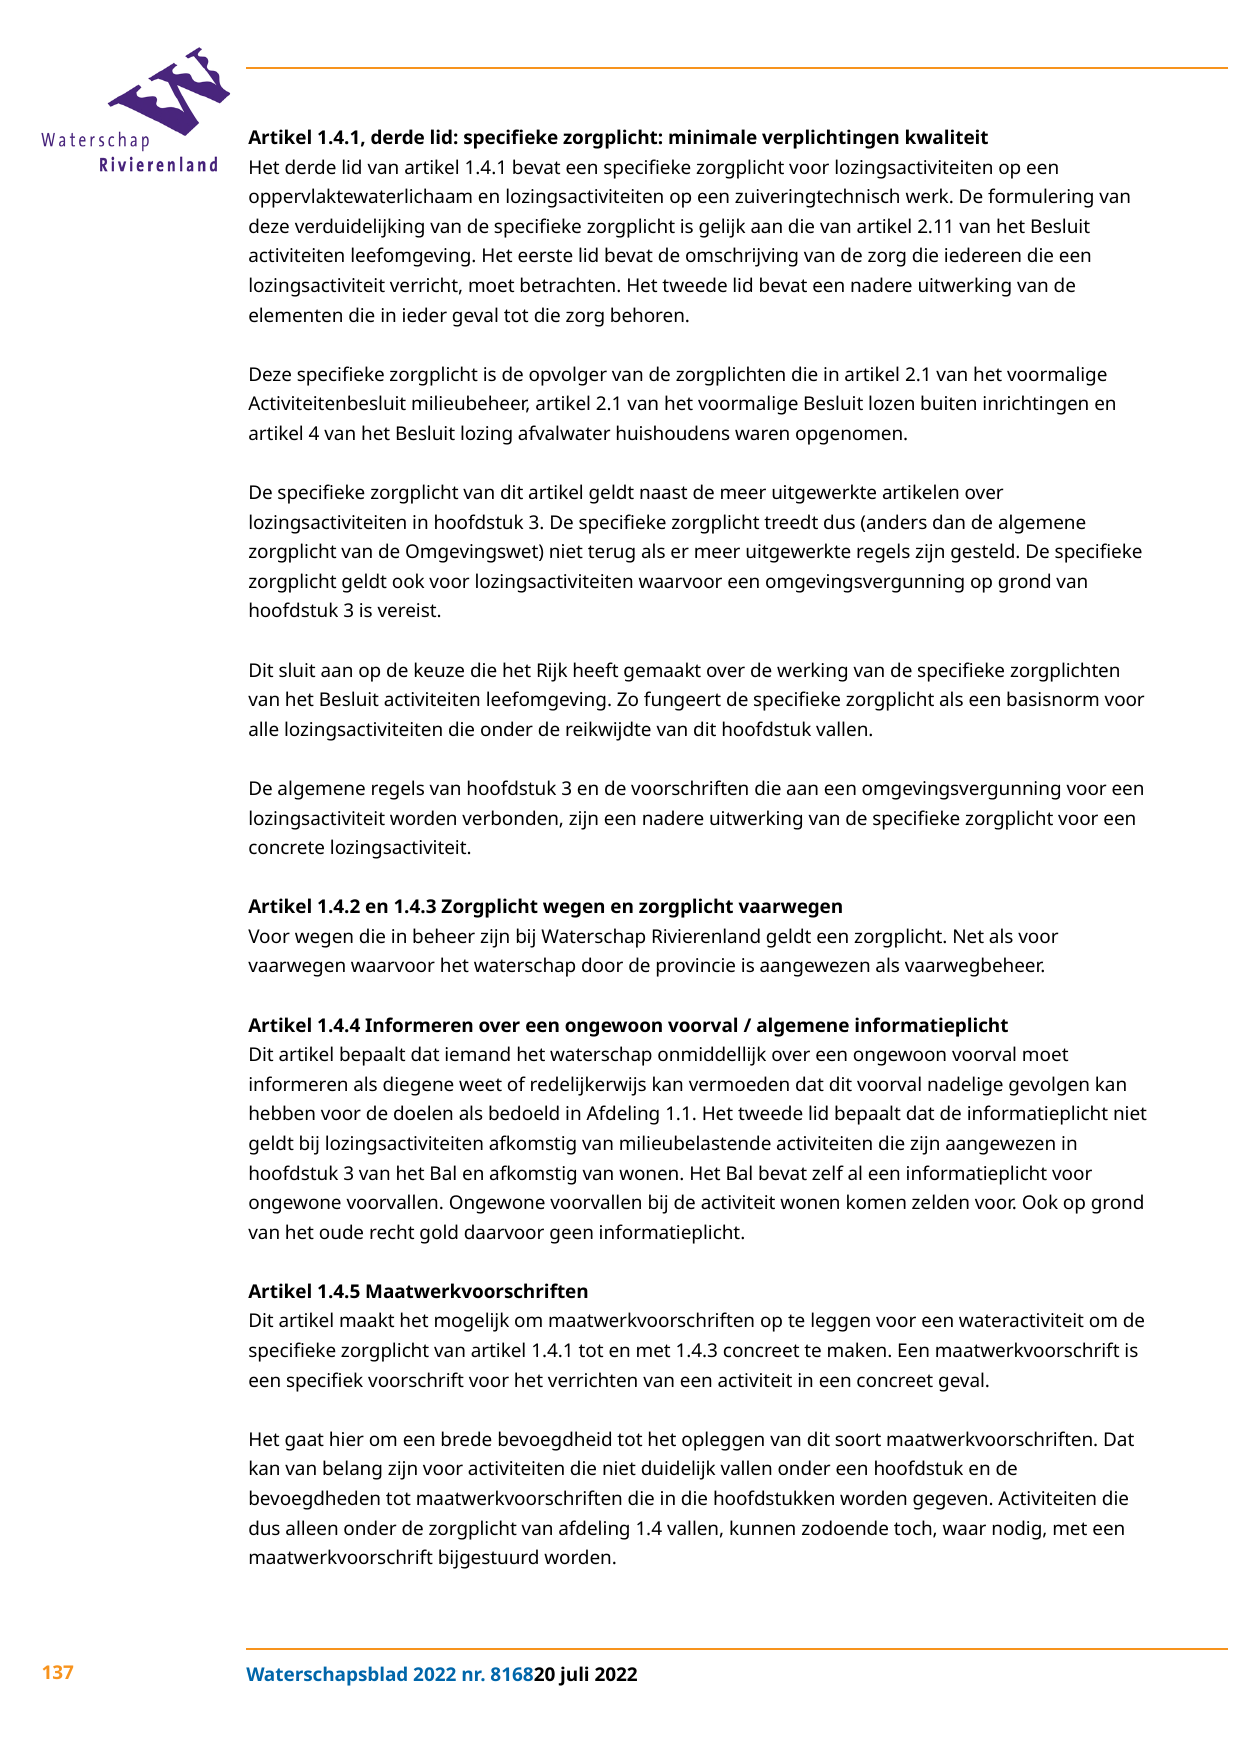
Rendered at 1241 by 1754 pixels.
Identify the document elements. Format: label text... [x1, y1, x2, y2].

text Deze specifieke zorgplicht is de opvolger van de zorgplichten die in artikel 2.1 van het voormalige Activiteitenbesluit milieubeheer, artikel 2.1 van het voormalige Besluit lozen buiten inrichtingen en artikel 4 van het Besluit lozing afvalwater huishoudens waren opgenomen. [248, 361, 1152, 446]
text Voor wegen die in beheer zijn bij Waterschap Rivierenland geldt een zorgplicht. Net als voor vaarwegen waarvoor het waterschap door de provincie is aangewezen als vaarwegbeheer. [248, 923, 1152, 978]
text Dit sluit aan op de keuze die het Rijk heeft gemaakt over de werking van de specifieke zorgplichten van het Besluit activiteiten leefomgeving. Zo fungeert de specifieke zorgplicht als een basisnorm voor alle lozingsactiviteiten die onder de reikwijdte van dit hoofdstuk vallen. [248, 657, 1152, 742]
text Het gaat hier om een brede bevoegdheid tot het opleggen van dit soort maatwerkvoorschriften. Dat kan van belang zijn voor activiteiten die niet duidelijk vallen onder een hoofdstuk en de bevoegdheden tot maatwerkvoorschriften die in die hoofdstukken worden gegeven. Activiteiten die dus alleen onder de zorgplicht van afdeling 1.4 vallen, kunnen zodoende toch, waar nodig, met een maatwerkvoorschrift bijgestuurd worden. [248, 1426, 1152, 1570]
picture [41, 47, 231, 172]
text De specifieke zorgplicht van dit artikel geldt naast de meer uitgewerkte artikelen over lozingsactiviteiten in hoofdstuk 3. De specifieke zorgplicht treedt dus (anders dan de algemene zorgplicht van de Omgevingswet) niet terug als er meer uitgewerkte regels zijn gesteld. De specifieke zorgplicht geldt ook voor lozingsactiviteiten waarvoor een omgevingsvergunning op grond van hoofdstuk 3 is vereist. [248, 479, 1152, 623]
text Artikel 1.4.1, derde lid: specifieke zorgplicht: minimale verplichtingen kwaliteit [248, 124, 1152, 150]
text Artikel 1.4.4 Informeren over een ongewoon voorval / algemene informatieplicht [248, 1012, 1152, 1038]
text Het derde lid van artikel 1.4.1 bevat een specifieke zorgplicht voor lozingsactiviteiten op een oppervlaktewaterlichaam en lozingsactiviteiten op een zuiveringtechnisch werk. De formulering van deze verduidelijking van de specifieke zorgplicht is gelijk aan die van artikel 2.11 van het Besluit activiteiten leefomgeving. Het eerste lid bevat de omschrijving van de zorg die iedereen die een lozingsactiviteit verricht, moet betrachten. Het tweede lid bevat een nadere uitwerking van de elementen die in ieder geval tot die zorg behoren. [248, 154, 1152, 328]
text Artikel 1.4.2 en 1.4.3 Zorgplicht wegen en zorgplicht vaarwegen [248, 893, 1152, 919]
text Artikel 1.4.5 Maatwerkvoorschriften [248, 1278, 1152, 1304]
text Dit artikel bepaalt dat iemand het waterschap onmiddellijk over een ongewoon voorval moet informeren als diegene weet of redelijkerwijs kan vermoeden dat dit voorval nadelige gevolgen kan hebben voor de doelen als bedoeld in Afdeling 1.1. Het tweede lid bepaalt dat de informatieplicht niet geldt bij lozingsactiviteiten afkomstig van milieubelastende activiteiten die zijn aangewezen in hoofdstuk 3 van het Bal en afkomstig van wonen. Het Bal bevat zelf al een informatieplicht voor ongewone voorvallen. Ongewone voorvallen bij de activiteit wonen komen zelden voor. Ook op grond van het oude recht gold daarvoor geen informatieplicht. [248, 1041, 1152, 1245]
text De algemene regels van hoofdstuk 3 en de voorschriften die aan een omgevingsvergunning voor een lozingsactiviteit worden verbonden, zijn een nadere uitwerking van de specifieke zorgplicht voor een concrete lozingsactiviteit. [248, 775, 1152, 860]
text Dit artikel maakt het mogelijk om maatwerkvoorschriften op te leggen voor een wateractiviteit om de specifieke zorgplicht van artikel 1.4.1 tot en met 1.4.3 concreet te maken. Een maatwerkvoorschrift is een specifiek voorschrift voor het verrichten van een activiteit in een concreet geval. [248, 1308, 1152, 1393]
